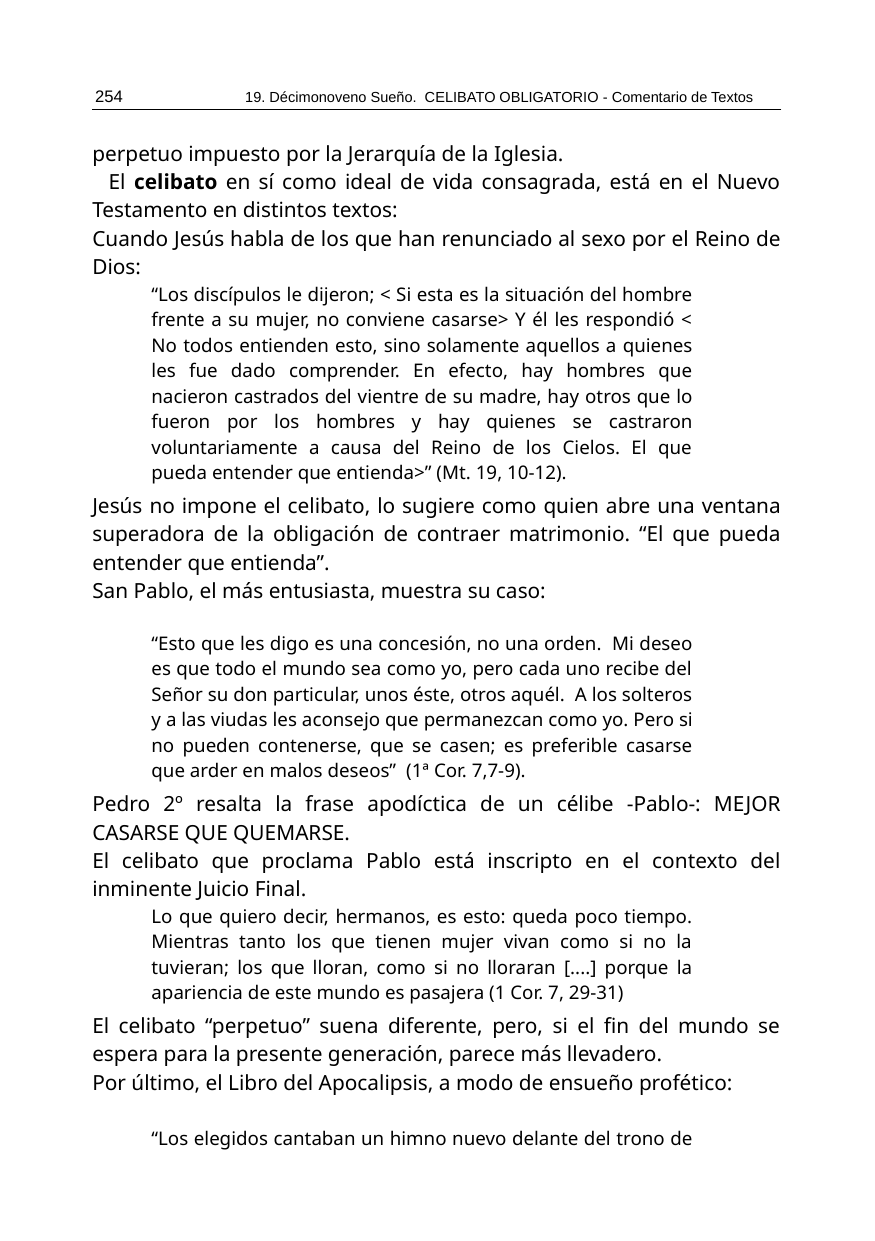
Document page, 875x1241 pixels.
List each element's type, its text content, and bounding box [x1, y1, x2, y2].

text “Esto que les digo es una concesión, no una orden. Mi deseo es que todo el mundo sea como yo, pero cada uno recibe del Señor su don particular, unos éste, otros aquél. A los solteros y a las viudas les aconsejo que permanezcan como yo. Pero si no pueden contenerse, que se casen; es preferible casarse que arder en malos deseos” (1ª Cor. 7,7-9). [151, 630, 693, 783]
text Pedro 2º resalta la frase apodíctica de un célibe -Pablo-: MEJOR CASARSE QUE QUEMARSE. [92, 789, 781, 846]
text Cuando Jesús habla de los que han renunciado al sexo por el Reino de Dios: [92, 224, 781, 281]
text “Los elegidos cantaban un himno nuevo delante del trono de [151, 1125, 693, 1150]
text El celibato “perpetuo” suena diferente, pero, si el fin del mundo se espera para la presente generación, parece más llevadero. [92, 1011, 781, 1068]
text Lo que quiero decir, hermanos, es esto: queda poco tiempo. Mientras tanto los que tienen mujer vivan como si no la tuvieran; los que lloran, como si no lloraran [....] porque la apariencia de este mundo es pasajera (1 Cor. 7, 29-31) [151, 903, 693, 1005]
text Jesús no impone el celibato, lo sugiere como quien abre una ventana superadora de la obligación de contraer matrimonio. “El que pueda entender que entienda”. [92, 491, 781, 576]
text “Los discípulos le dijeron; < Si esta es la situación del hombre frente a su mujer, no conviene casarse> Y él les respondió < No todos entienden esto, sino solamente aquellos a quienes les fue dado comprender. En efecto, hay hombres que nacieron castrados del vientre de su madre, hay otros que lo fueron por los hombres y hay quienes se castraron voluntariamente a causa del Reino de los Cielos. El que pueda entender que entienda>” (Mt. 19, 10-12). [151, 281, 693, 485]
text San Pablo, el más entusiasta, muestra su caso: [92, 576, 781, 605]
text perpetuo impuesto por la Jerarquía de la Iglesia. [92, 139, 781, 167]
text El celibato que proclama Pablo está inscripto en el contexto del inminente Juicio Final. [92, 846, 781, 903]
text Por último, el Libro del Apocalipsis, a modo de ensueño profético: [92, 1068, 781, 1096]
text El celibato en sí como ideal de vida consagrada, está en el Nuevo Testamento en distintos textos: [92, 167, 781, 224]
